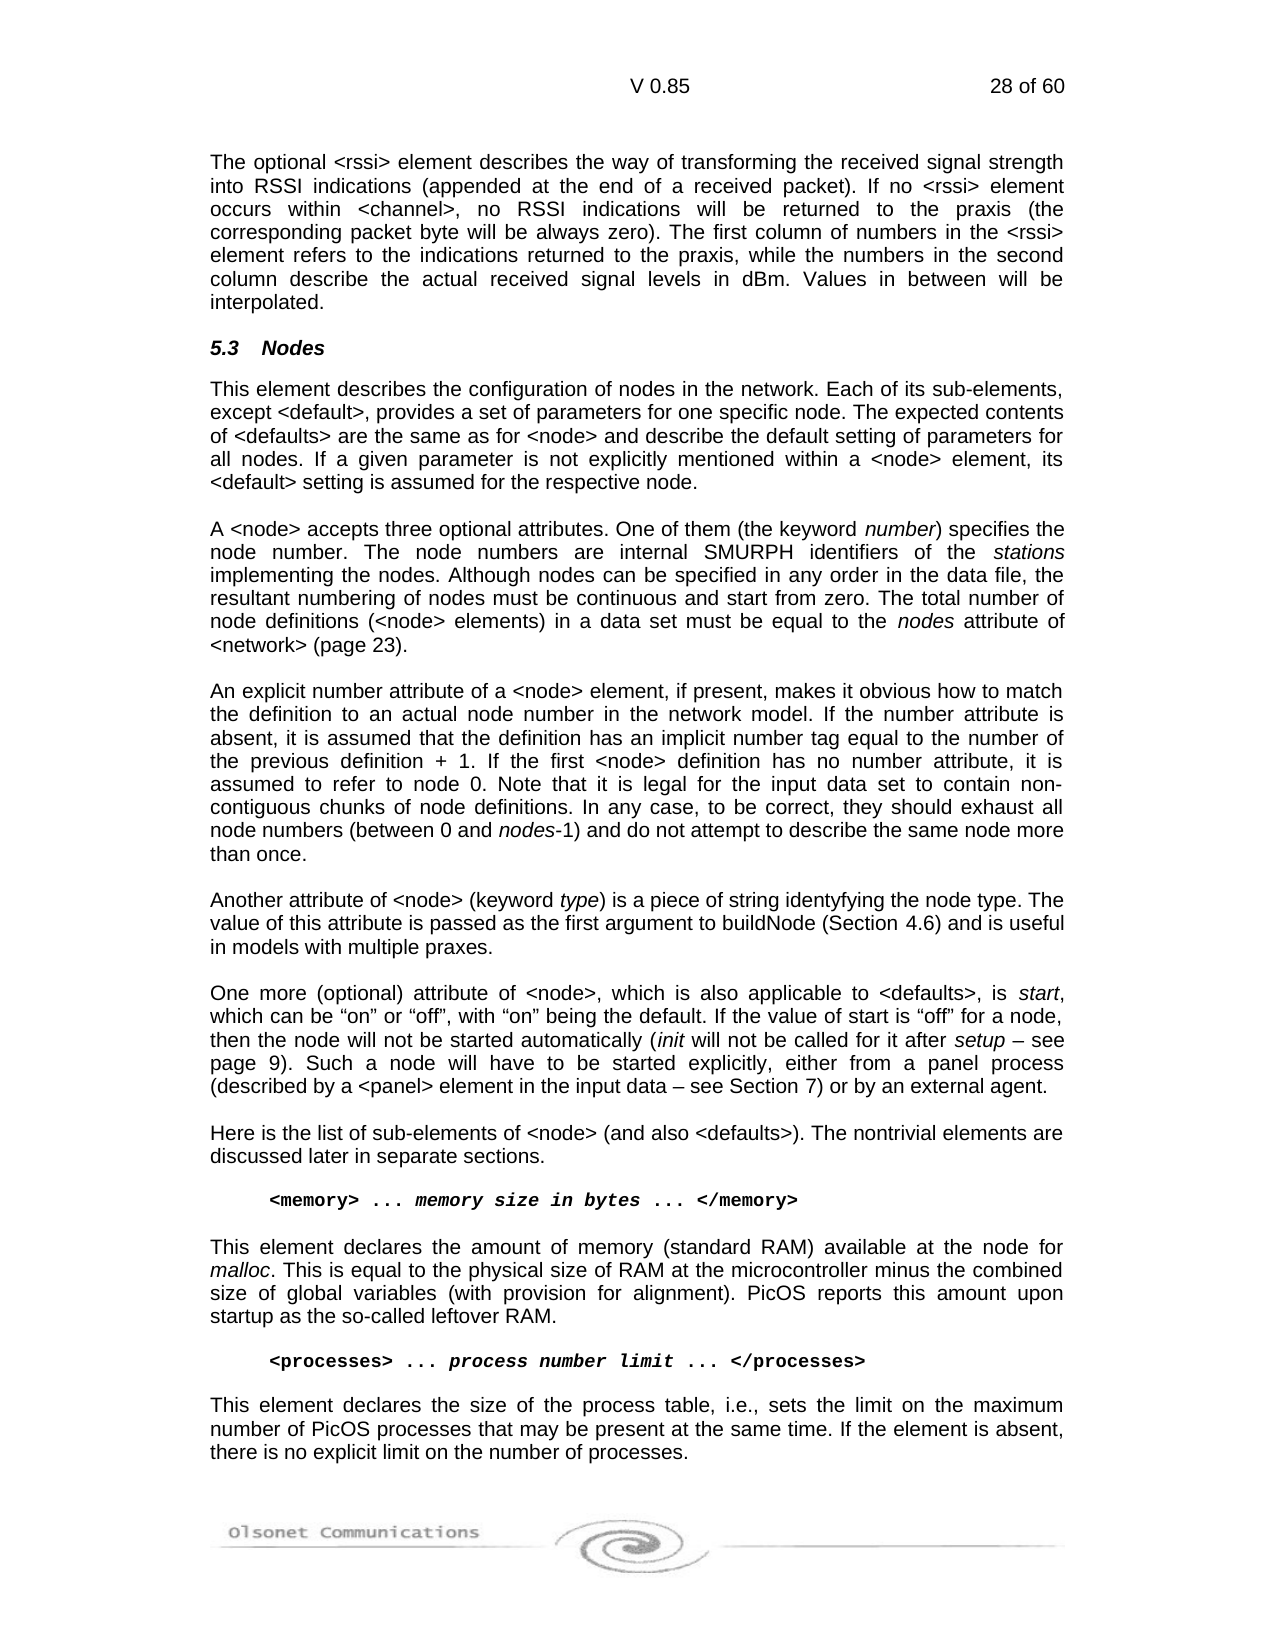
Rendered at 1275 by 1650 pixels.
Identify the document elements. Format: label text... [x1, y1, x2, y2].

text <memory> ... memory size in bytes ... </memory> [269, 1191, 1065, 1212]
subtitle Nodes [210, 337, 1065, 360]
text This element declares the amount of memory (standard RAM) available at the node for malloc. This is equal to the physical size of RAM at the microcontroller minus the combined size of global variables (with provision for alignment). PicOS reports this amount upon startup as the so-called leftover RAM. [210, 1235, 1065, 1328]
text One more (optional) attribute of <node>, which is also applicable to <defaults>, is start, which can be “on” or “off”, with “on” being the default. If the value of start is “off” for a node, then the node will not be started automatically (init will not be called for it after setup – see page 9). Such a node will have to be started explicitly, either from a panel process (described by a <panel> element in the input data – see Section 7) or by an external agent. [210, 982, 1065, 1098]
text Here is the list of sub-elements of <node> (and also <defaults>). The nontrivial elements are discussed later in separate sections. [210, 1121, 1065, 1167]
text This element describes the configuration of nodes in the network. Each of its sub-elements, except <default>, provides a set of parameters for one specific node. The expected contents of <defaults> are the same as for <node> and describe the default setting of parameters for all nodes. If a given parameter is not explicitly mentioned within a <node> element, its <default> setting is assumed for the respective node. [210, 378, 1065, 494]
text <processes> ... process number limit ... </processes> [269, 1351, 1065, 1373]
text The optional <rssi> element describes the way of transforming the received signal strength into RSSI indications (appended at the end of a received packet). If no <rssi> element occurs within <channel>, no RSSI indications will be returned to the praxis (the corresponding packet byte will be always zero). The first column of numbers in the <rssi> element refers to the indications returned to the praxis, while the numbers in the second column describe the actual received signal levels in dBm. Values in between will be interpolated. [210, 151, 1065, 313]
text A <node> accepts three optional attributes. One of them (the keyword number) specifies the node number. The node numbers are internal SMURPH identifiers of the stations implementing the nodes. Although nodes can be specified in any order in the data file, the resultant numbering of nodes must be continuous and start from zero. The total number of node definitions (<node> elements) in a data set must be equal to the nodes attribute of <network> (page 23). [210, 517, 1065, 656]
text An explicit number attribute of a <node> element, if present, makes it obvious how to match the definition to an actual node number in the network model. If the number attribute is absent, it is assumed that the definition has an implicit number tag equal to the number of the previous definition + 1. If the first <node> definition has no number attribute, it is assumed to refer to node 0. Note that it is legal for the input data set to contain non-contiguous chunks of node definitions. In any case, to be correct, they should exhaust all node numbers (between 0 and nodes-1) and do not attempt to describe the same node more than once. [210, 680, 1065, 866]
text This element declares the size of the process table, i.e., sets the limit on the maximum number of PicOS processes that may be present at the same time. If the element is absent, there is no explicit limit on the number of processes. [210, 1394, 1065, 1463]
picture [210, 1504, 1065, 1596]
text Another attribute of <node> (keyword type) is a piece of string identyfying the node type. The value of this attribute is passed as the first argument to buildNode (Section 4.6) and is useful in models with multiple praxes. [210, 889, 1065, 958]
